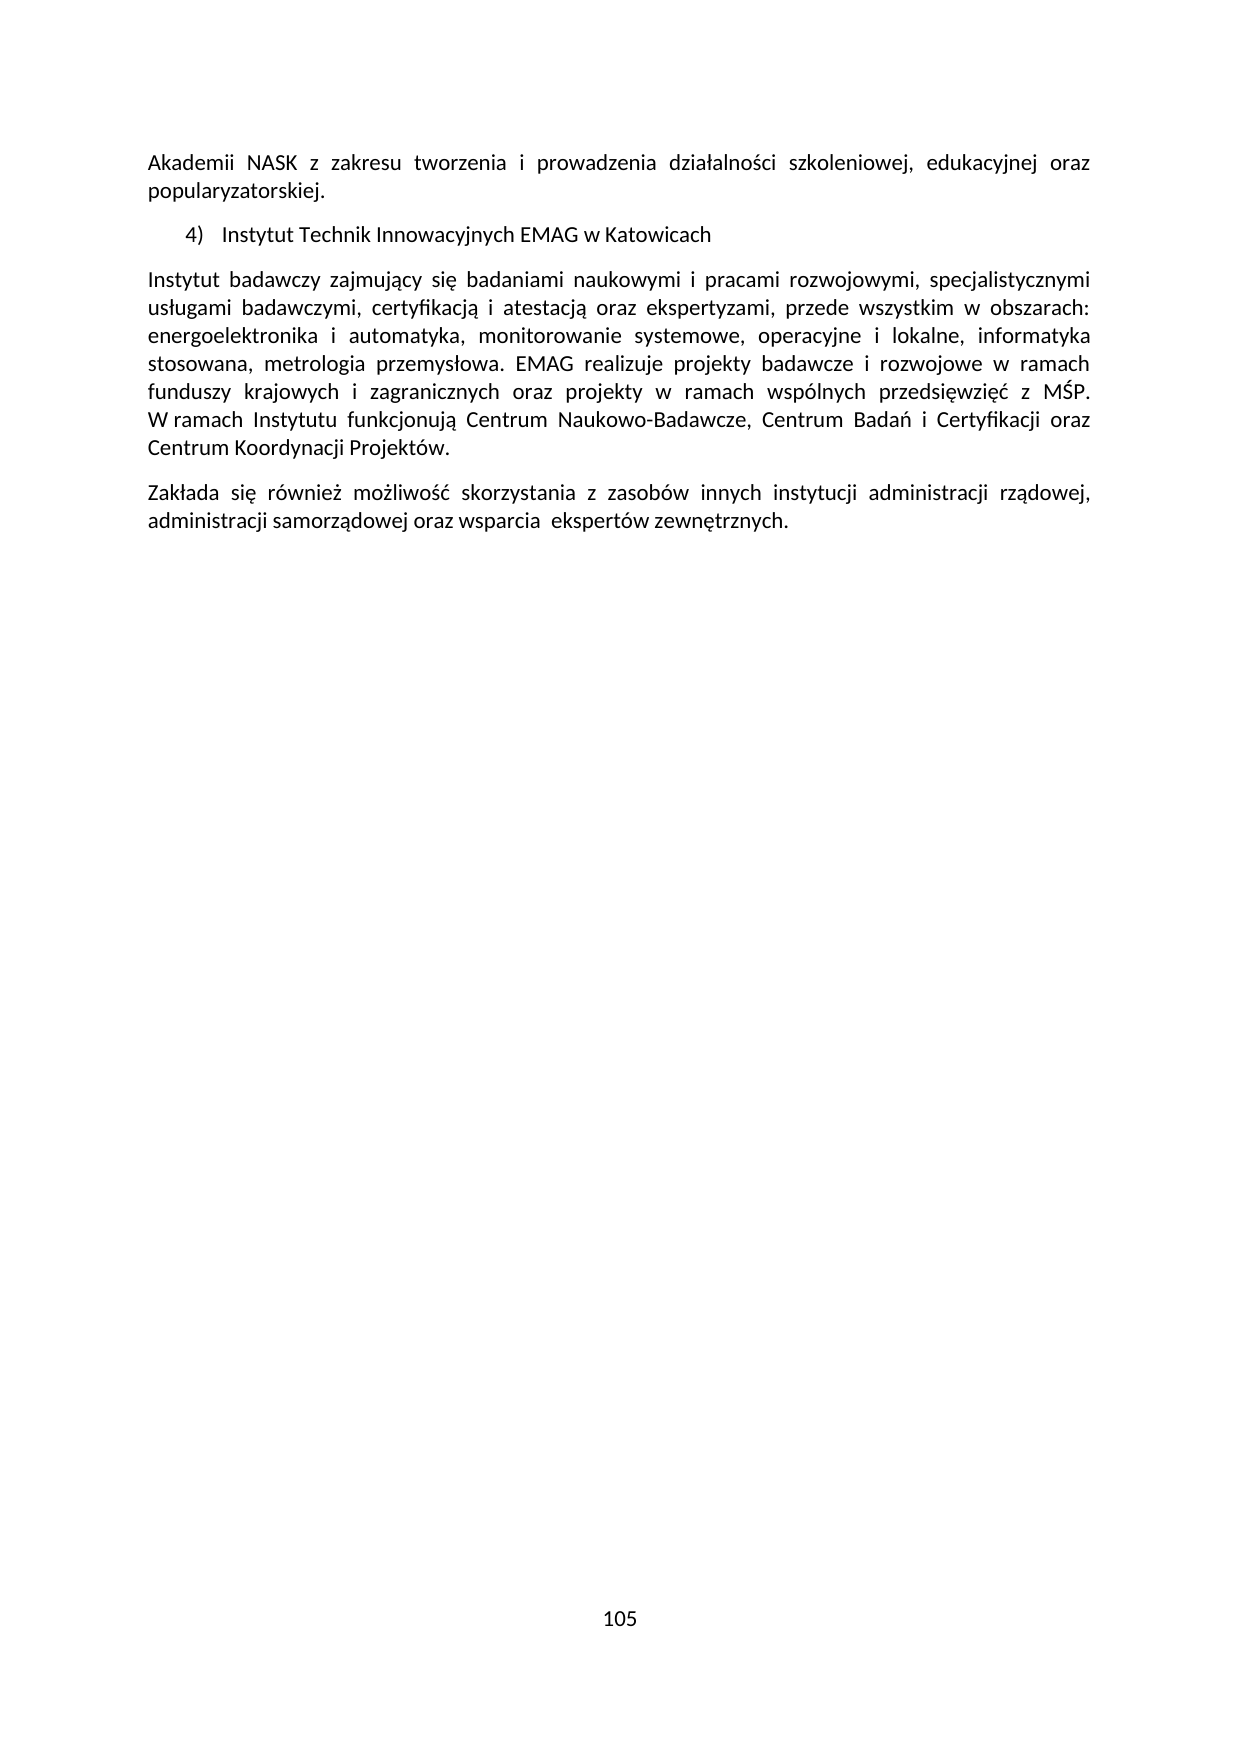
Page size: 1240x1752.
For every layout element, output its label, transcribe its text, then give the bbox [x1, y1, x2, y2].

text Instytut badawczy zajmujący się badaniami naukowymi i pracami rozwojowymi, specjalistycznymi usługami badawczymi, certyfikacją i atestacją oraz ekspertyzami, przede wszystkim w obszarach: energoelektronika i automatyka, monitorowanie systemowe, operacyjne i lokalne, informatyka stosowana, metrologia przemysłowa. EMAG realizuje projekty badawcze i rozwojowe w ramach funduszy krajowych i zagranicznych oraz projekty w ramach wspólnych przedsięwzięć z MŚP. W ramach Instytutu funkcjonują Centrum Naukowo-Badawcze, Centrum Badań i Certyfikacji oraz Centrum Koordynacji Projektów. [148, 265, 1092, 461]
text Akademii NASK z zakresu tworzenia i prowadzenia działalności szkoleniowej, edukacyjnej oraz popularyzatorskiej. [148, 148, 1092, 204]
list Instytut Technik Innowacyjnych EMAG w Katowicach [185, 220, 1092, 248]
text Zakłada się również możliwość skorzystania z zasobów innych instytucji administracji rządowej, administracji samorządowej oraz wsparcia ekspertów zewnętrznych. [148, 478, 1092, 534]
